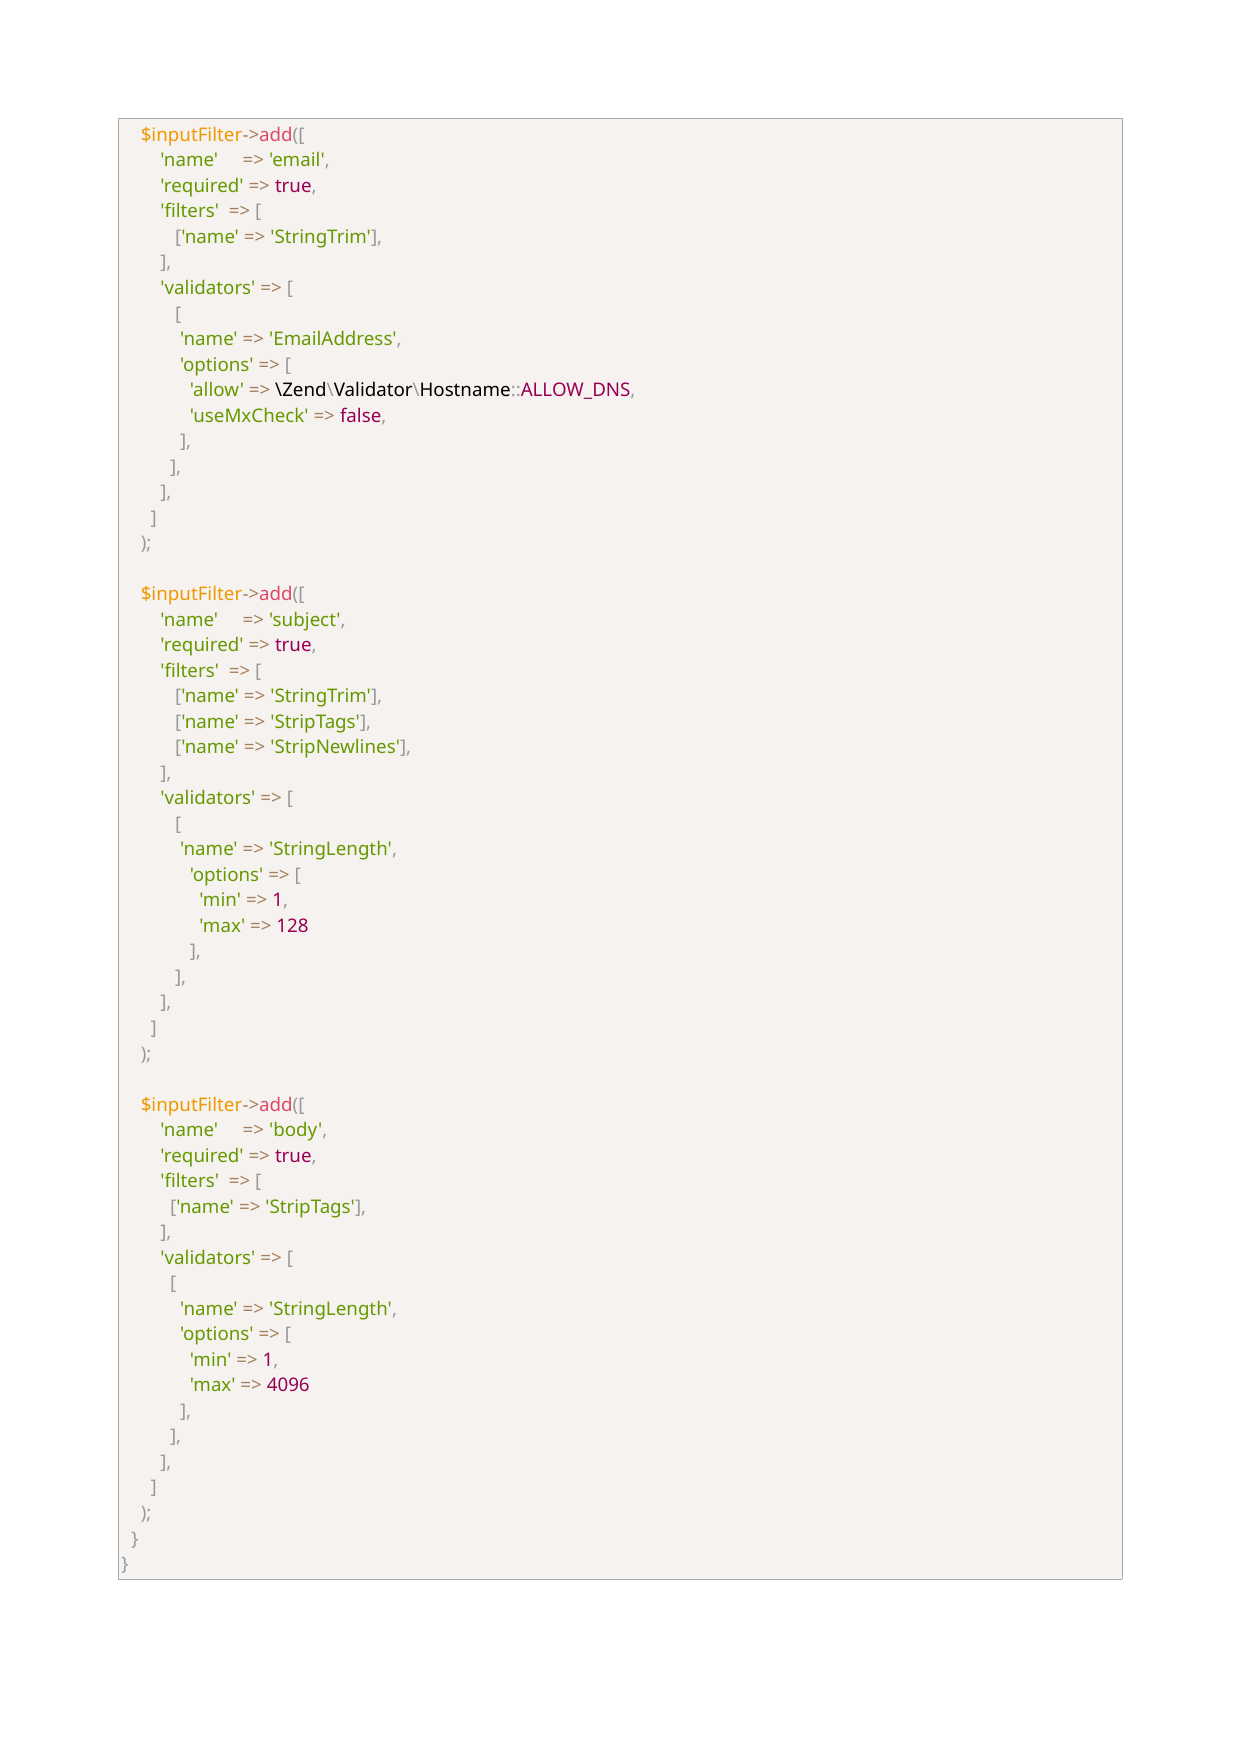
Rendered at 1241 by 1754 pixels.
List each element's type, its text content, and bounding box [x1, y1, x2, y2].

text 'options' => [ [119, 1318, 1122, 1343]
text ['name' => 'StringTrim'], [119, 679, 1122, 705]
text 'name' => 'subject', [119, 603, 1122, 628]
text 'useMxCheck' => false, [119, 399, 1122, 424]
text 'name' => 'email', [119, 144, 1122, 169]
text ['name' => 'StripTags'], [119, 1190, 1122, 1216]
text ] [119, 1471, 1122, 1496]
text 'validators' => [ [119, 271, 1122, 297]
text ], [119, 756, 1122, 782]
text ['name' => 'StringTrim'], [119, 220, 1122, 246]
text ); [119, 526, 1122, 552]
text 'name' => 'EmailAddress', [119, 322, 1122, 348]
text ['name' => 'StripNewlines'], [119, 731, 1122, 756]
text 'allow' => \Zend\Validator\Hostname::ALLOW_DNS, [119, 373, 1122, 399]
text ], [119, 960, 1122, 986]
text 'name' => 'body', [119, 1113, 1122, 1139]
text ], [119, 475, 1122, 501]
text $inputFilter->add([ [119, 577, 1122, 603]
text $inputFilter->add([ [119, 1088, 1122, 1113]
text ], [119, 1445, 1122, 1471]
text $inputFilter->add([ [119, 119, 1122, 144]
text ], [119, 246, 1122, 271]
text 'required' => true, [119, 628, 1122, 654]
text 'required' => true, [119, 1139, 1122, 1164]
text ], [119, 424, 1122, 450]
text ], [119, 986, 1122, 1011]
text 'max' => 4096 [119, 1369, 1122, 1394]
text [ [119, 297, 1122, 322]
text 'min' => 1, [119, 1343, 1122, 1369]
text ], [119, 1216, 1122, 1241]
text 'validators' => [ [119, 1241, 1122, 1267]
text ] [119, 501, 1122, 526]
text ], [119, 450, 1122, 475]
text [ [119, 807, 1122, 833]
text ['name' => 'StripTags'], [119, 705, 1122, 731]
text 'required' => true, [119, 169, 1122, 195]
text } [119, 1547, 1122, 1579]
text 'filters' => [ [119, 1164, 1122, 1190]
text [ [119, 1267, 1122, 1292]
text 'filters' => [ [119, 654, 1122, 679]
text 'name' => 'StringLength', [119, 1292, 1122, 1318]
text 'name' => 'StringLength', [119, 833, 1122, 858]
text ], [119, 935, 1122, 960]
text ] [119, 1011, 1122, 1037]
text 'max' => 128 [119, 909, 1122, 935]
text ], [119, 1394, 1122, 1420]
text 'options' => [ [119, 858, 1122, 884]
text 'validators' => [ [119, 782, 1122, 807]
text ); [119, 1037, 1122, 1062]
text ], [119, 1420, 1122, 1445]
text 'filters' => [ [119, 195, 1122, 220]
text ); [119, 1496, 1122, 1522]
text 'min' => 1, [119, 884, 1122, 909]
text 'options' => [ [119, 348, 1122, 373]
text } [119, 1522, 1122, 1547]
